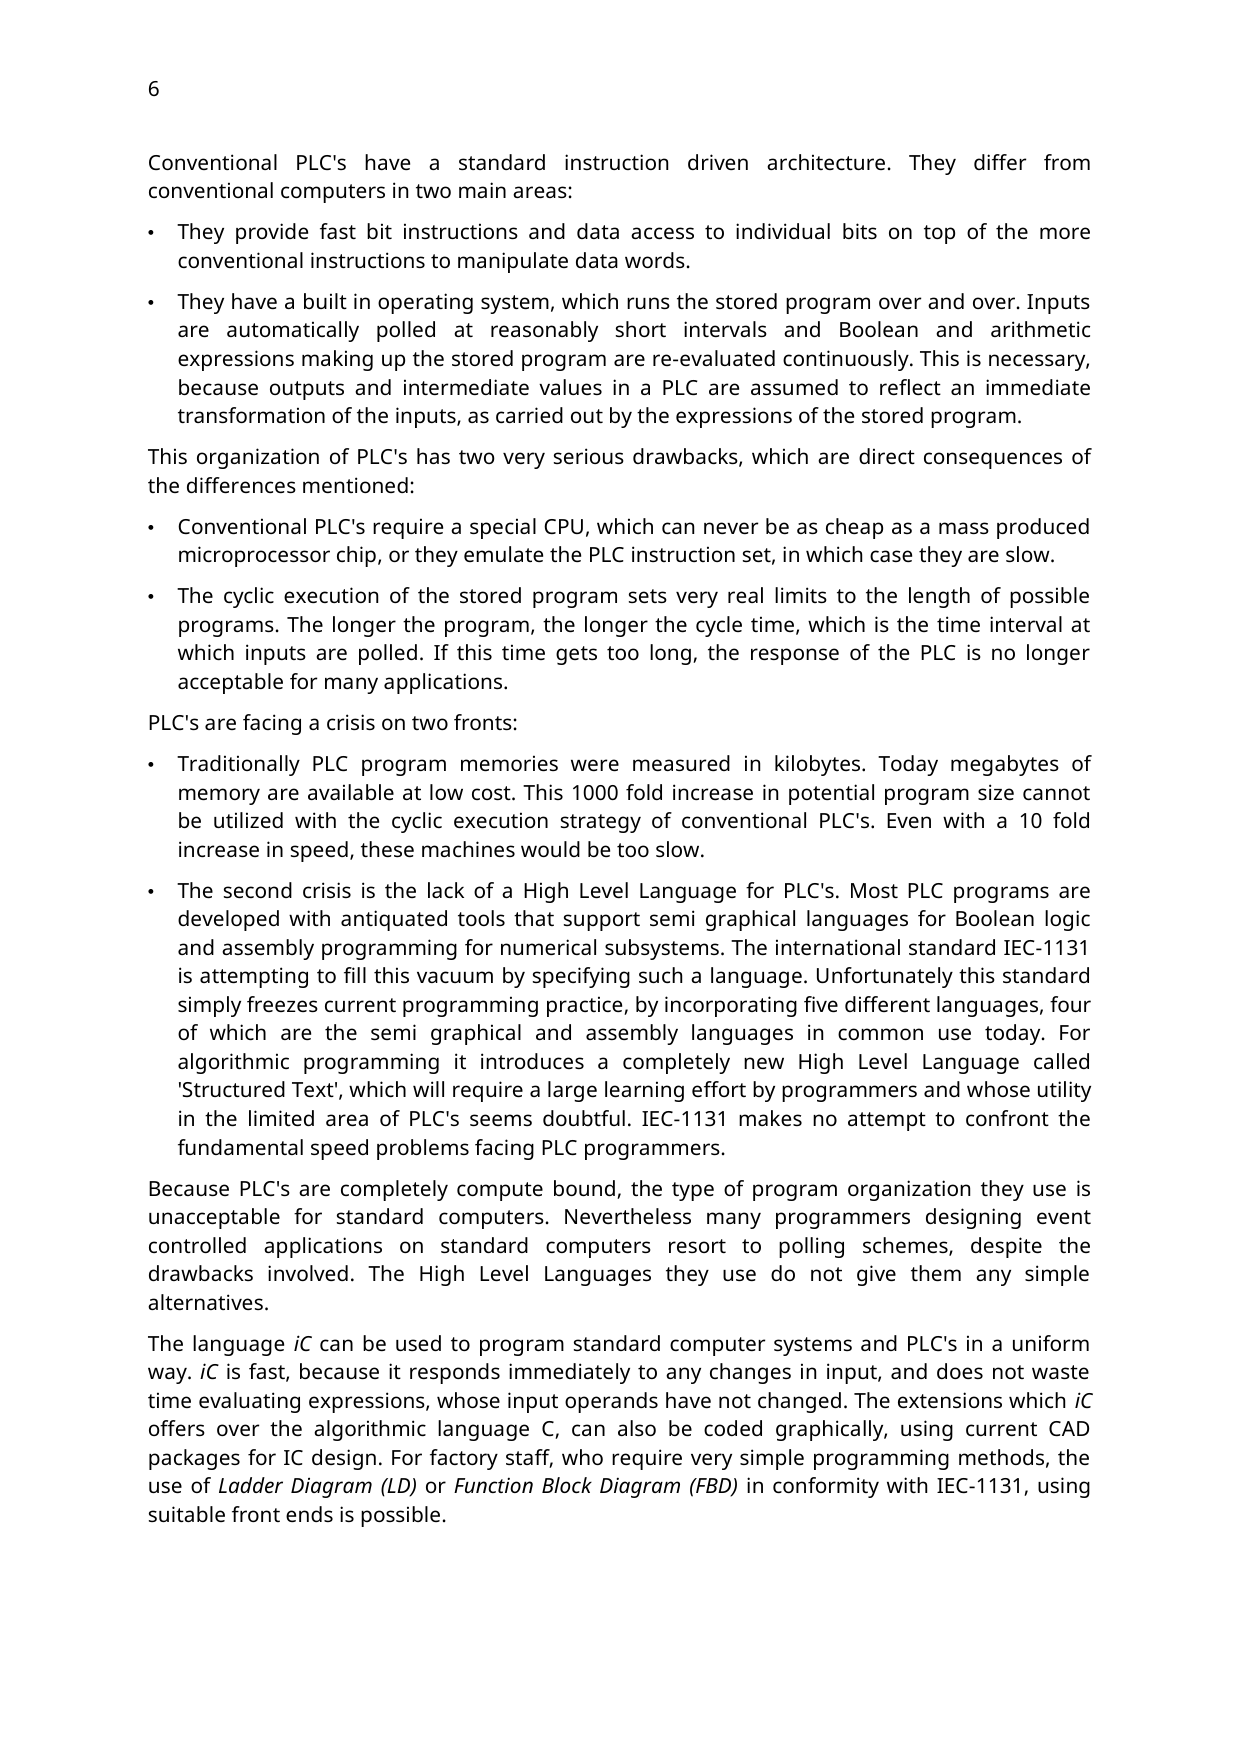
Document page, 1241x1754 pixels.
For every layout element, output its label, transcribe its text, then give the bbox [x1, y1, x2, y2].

list Traditionally PLC program memories were measured in kilobytes. Today megabytes of memory are available at low cost. This 1000 fold increase in potential program size cannot be utilized with the cyclic execution strategy of conventional PLC's. Even with a 10 fold increase in speed, these machines would be too slow. [148, 749, 1092, 863]
list They provide fast bit instructions and data access to individual bits on top of the more conventional instructions to manipulate data words. [148, 217, 1092, 274]
list Conventional PLC's require a special CPU, which can never be as cheap as a mass produced microprocessor chip, or they emulate the PLC instruction set, in which case they are slow. [148, 512, 1092, 569]
text This organization of PLC's has two very serious drawbacks, which are direct consequences of the differences mentioned: [148, 442, 1092, 499]
text Because PLC's are completely compute bound, the type of program organization they use is unacceptable for standard computers. Nevertheless many programmers designing event controlled applications on standard computers resort to polling schemes, despite the drawbacks involved. The High Level Languages they use do not give them any simple alternatives. [148, 1173, 1092, 1316]
text PLC's are facing a crisis on two fronts: [148, 708, 1092, 736]
text Conventional PLC's have a standard instruction driven architecture. They differ from conventional computers in two main areas: [148, 148, 1092, 205]
list The cyclic execution of the stored program sets very real limits to the length of possible programs. The longer the program, the longer the cycle time, which is the time interval at which inputs are polled. If this time gets too long, the response of the PLC is no longer acceptable for many applications. [148, 581, 1092, 695]
text The language iC can be used to program standard computer systems and PLC's in a uniform way. iC is fast, because it responds immediately to any changes in input, and does not waste time evaluating expressions, whose input operands have not changed. The extensions which iC offers over the algorithmic language C, can also be coded graphically, using current CAD packages for IC design. For factory staff, who require very simple programming methods, the use of Ladder Diagram (LD) or Function Block Diagram (FBD) in conformity with IEC-1131, using suitable front ends is possible. [148, 1329, 1092, 1528]
list They have a built in operating system, which runs the stored program over and over. Inputs are automatically polled at reasonably short intervals and Boolean and arithmetic expressions making up the stored program are re-evaluated continuously. This is necessary, because outputs and intermediate values in a PLC are assumed to reflect an immediate transformation of the inputs, as carried out by the expressions of the stored program. [148, 287, 1092, 429]
list The second crisis is the lack of a High Level Language for PLC's. Most PLC programs are developed with antiquated tools that support semi graphical languages for Boolean logic and assembly programming for numerical subsystems. The international standard IEC-1131 is attempting to fill this vacuum by specifying such a language. Unfortunately this standard simply freezes current programming practice, by incorporating five different languages, four of which are the semi graphical and assembly languages in common use today. For algorithmic programming it introduces a completely new High Level Language called 'Structured Text', which will require a large learning effort by programmers and whose utility in the limited area of PLC's seems doubtful. IEC-1131 makes no attempt to confront the fundamental speed problems facing PLC programmers. [148, 876, 1092, 1161]
